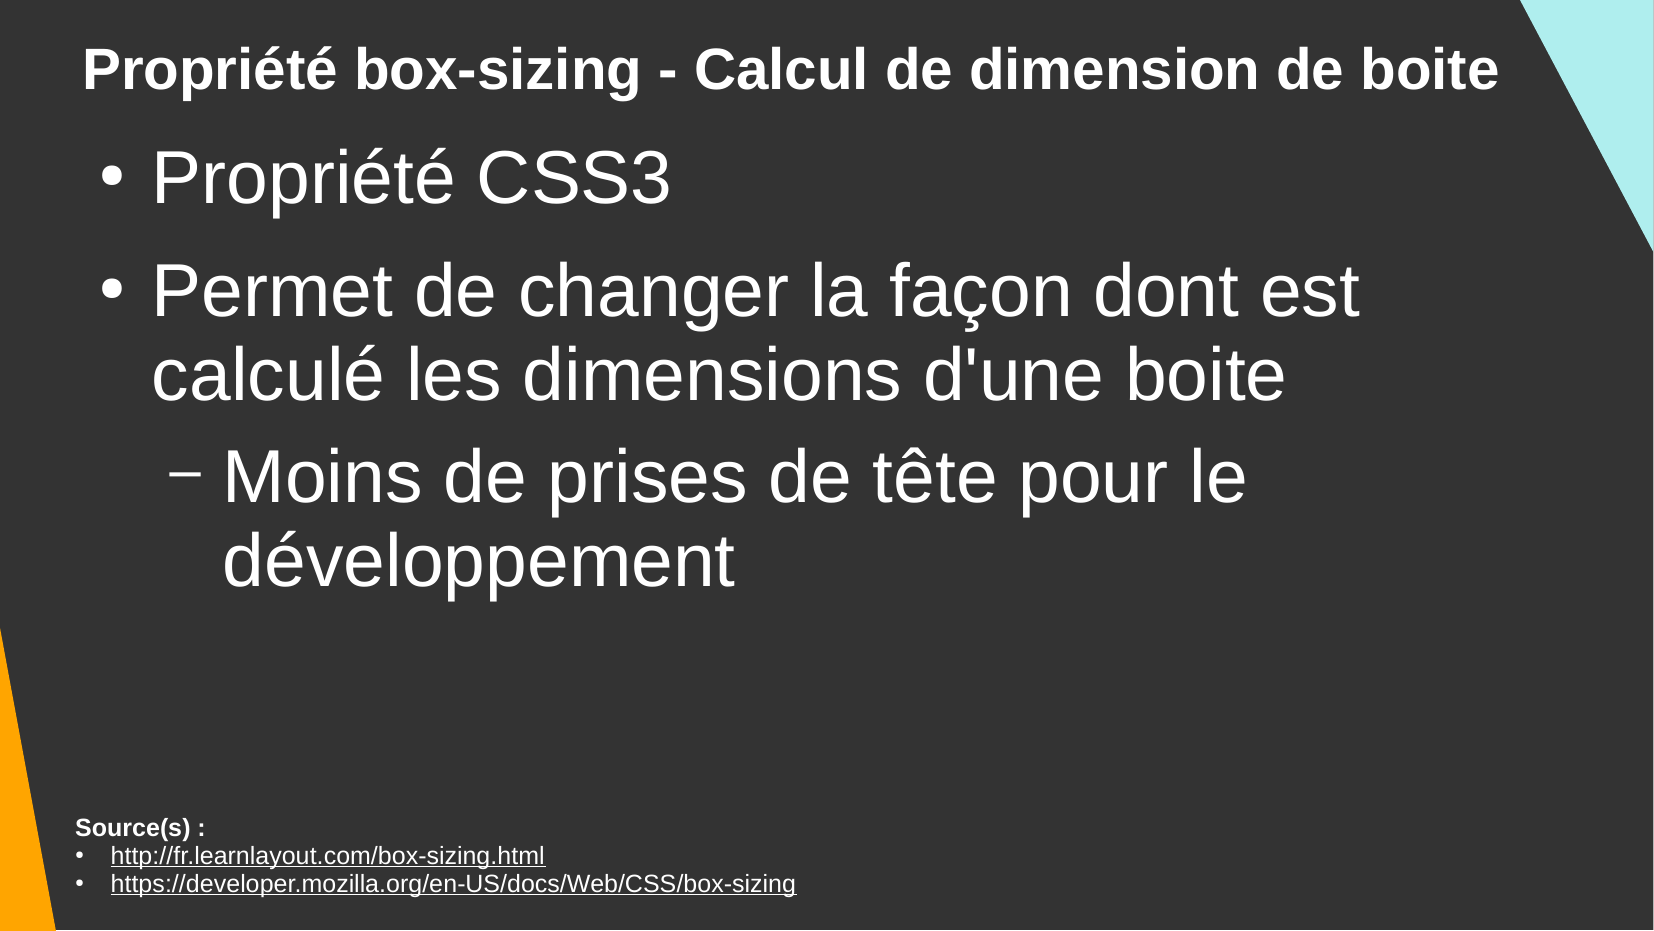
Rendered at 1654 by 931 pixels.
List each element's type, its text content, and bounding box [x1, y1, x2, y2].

text_box Source(s) : http://fr.learnlayout.com/box-sizing.html https://developer.mozilla.org/en-US/docs/Web/CSS/box-sizing [60, 806, 1546, 906]
list Propriété CSS3 Permet de changer la façon dont est calculé les dimensions d'une boite Moins de prises de tête pour le développement [80, 135, 1605, 626]
text_box [1520, 0, 1654, 254]
title Propriété box-sizing - Calcul de dimension de boite [82, 37, 1571, 107]
text_box [0, 627, 56, 931]
